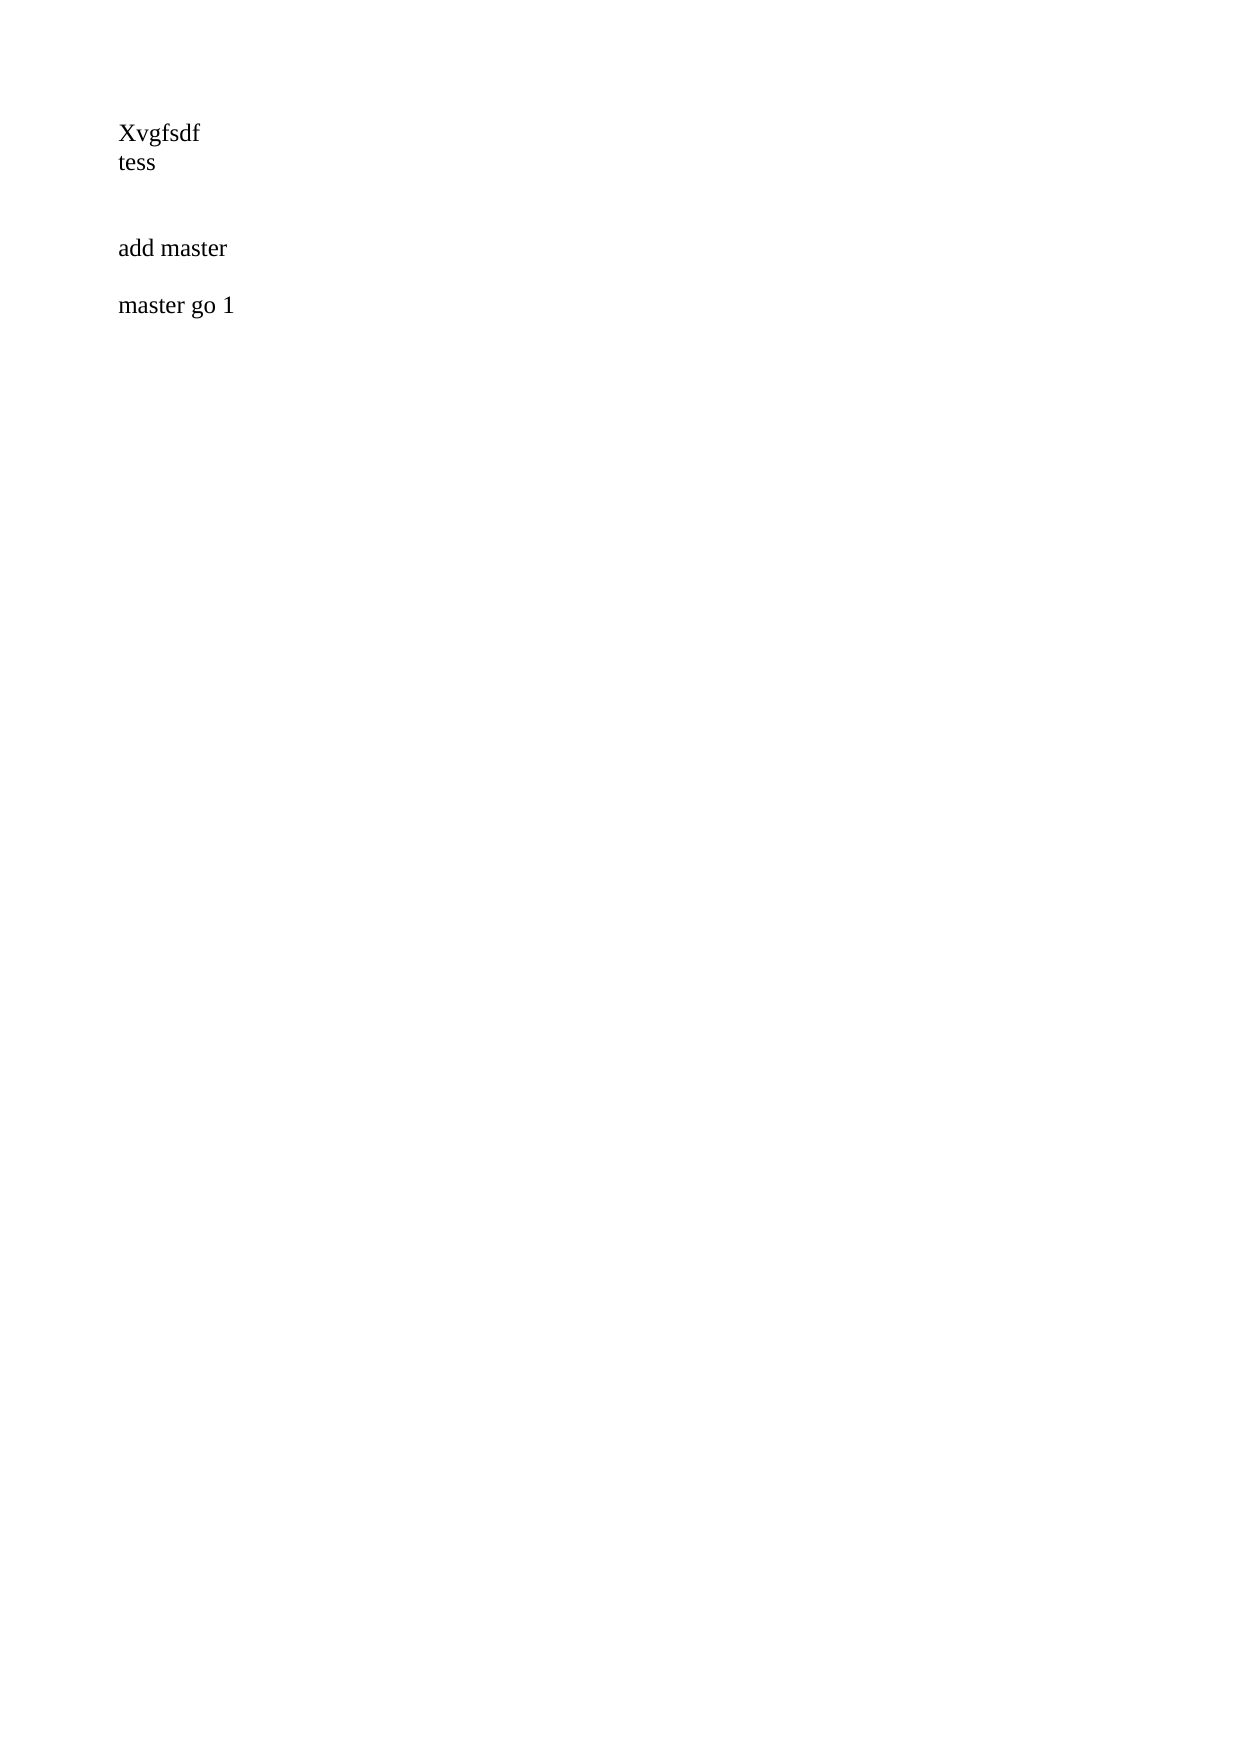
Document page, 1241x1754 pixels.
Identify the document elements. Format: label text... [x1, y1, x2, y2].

text master go 1 [118, 291, 1122, 319]
text Xvgfsdf [118, 118, 1122, 147]
text tess [118, 147, 1122, 176]
text add master [118, 233, 1122, 262]
